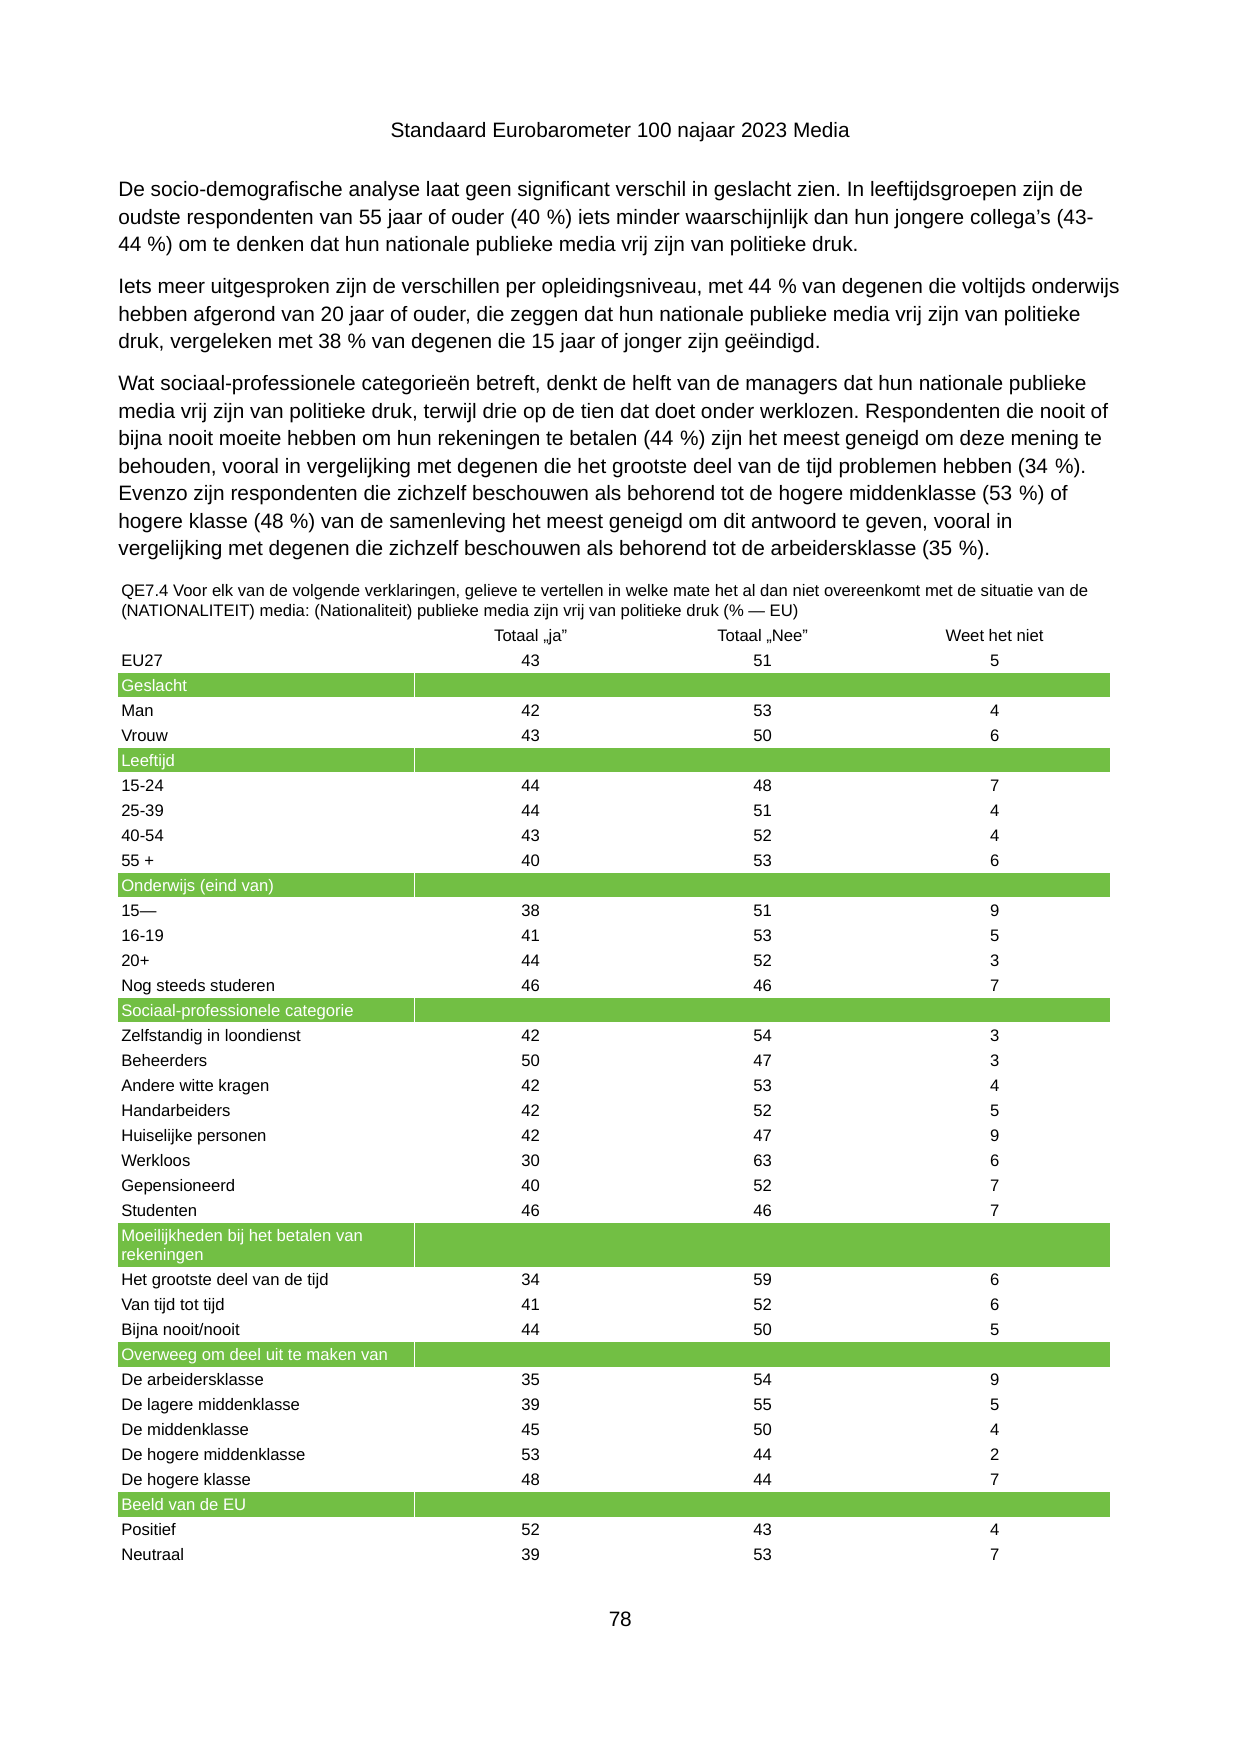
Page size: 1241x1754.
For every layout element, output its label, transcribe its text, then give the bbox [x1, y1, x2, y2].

table_cell De hogere middenklasse [118, 1442, 414, 1467]
table_cell De hogere klasse [118, 1467, 414, 1492]
table_cell Huiselijke personen [118, 1123, 414, 1147]
table_cell 52 [646, 948, 878, 972]
text De socio-demografische analyse laat geen significant verschil in geslacht zien. In leeftijdsgroepen zijn de oudste respondenten van 55 jaar of ouder (40 %) iets minder waarschijnlijk dan hun jongere collega’s (43-44 %) om te denken dat hun nationale publieke media vrij zijn van politieke druk. [118, 177, 1122, 256]
table_cell 7 [878, 1467, 1110, 1492]
table_cell 4 [878, 1517, 1110, 1542]
table_cell [118, 623, 414, 647]
table_cell 3 [878, 948, 1110, 972]
table_cell 6 [878, 1148, 1110, 1172]
table_cell [878, 998, 1110, 1022]
table_cell 5 [878, 923, 1110, 947]
text Wat sociaal-professionele categorieën betreft, denkt de helft van de managers dat hun nationale publieke media vrij zijn van politieke druk, terwijl drie op de tien dat doet onder werklozen. Respondenten die nooit of bijna nooit moeite hebben om hun rekeningen te betalen (44 %) zijn het meest geneigd om deze mening te behouden, vooral in vergelijking met degenen die het grootste deel van de tijd problemen hebben (34 %). Evenzo zijn respondenten die zichzelf beschouwen als behorend tot de hogere middenklasse (53 %) of hogere klasse (48 %) van de samenleving het meest geneigd om dit antwoord te geven, vooral in vergelijking met degenen die zichzelf beschouwen als behorend tot de arbeidersklasse (35 %). [118, 371, 1122, 560]
table_cell Beeld van de EU [118, 1492, 414, 1517]
table_header QE7.4 Voor elk van de volgende verklaringen, gelieve te vertellen in welke mate het al dan niet overeenkomt met de situatie van de (NATIONALITEIT) media: (Nationaliteit) publieke media zijn vrij van politieke druk (% — EU) [118, 578, 1110, 622]
table_cell [646, 1342, 878, 1367]
table_cell 34 [415, 1267, 646, 1292]
table_cell Handarbeiders [118, 1098, 414, 1122]
table_cell 53 [646, 923, 878, 947]
table_cell Werkloos [118, 1148, 414, 1172]
table_cell Overweeg om deel uit te maken van [118, 1342, 414, 1367]
table_cell [878, 1223, 1110, 1267]
text Iets meer uitgesproken zijn de verschillen per opleidingsniveau, met 44 % van degenen die voltijds onderwijs hebben afgerond van 20 jaar of ouder, die zeggen dat hun nationale publieke media vrij zijn van politieke druk, vergeleken met 38 % van degenen die 15 jaar of jonger zijn geëindigd. [118, 274, 1122, 353]
table_cell 15-24 [118, 773, 414, 797]
table_cell [646, 998, 878, 1022]
table_cell Geslacht [118, 673, 414, 697]
table_cell De lagere middenklasse [118, 1392, 414, 1417]
table_cell Van tijd tot tijd [118, 1292, 414, 1317]
table_cell [415, 998, 646, 1022]
table_cell 50 [646, 1317, 878, 1342]
table_cell Positief [118, 1517, 414, 1542]
table_cell [646, 673, 878, 697]
table_cell 7 [878, 773, 1110, 797]
table_cell Weet het niet [878, 623, 1110, 647]
table_cell 44 [646, 1467, 878, 1492]
table_cell 53 [646, 1542, 878, 1567]
table_cell Studenten [118, 1198, 414, 1222]
table_cell 48 [415, 1467, 646, 1492]
table_cell [415, 673, 646, 697]
table_cell 52 [646, 1292, 878, 1317]
table_cell 52 [646, 1098, 878, 1122]
table_cell [878, 1342, 1110, 1367]
table_cell 52 [646, 823, 878, 847]
table_cell 43 [415, 648, 646, 672]
table_cell Man [118, 698, 414, 722]
table_cell 4 [878, 798, 1110, 822]
table_cell 47 [646, 1123, 878, 1147]
table_cell 40 [415, 848, 646, 872]
table_cell 51 [646, 898, 878, 922]
table_cell 4 [878, 698, 1110, 722]
table_cell [878, 748, 1110, 772]
table_cell 41 [415, 923, 646, 947]
table_cell 46 [415, 1198, 646, 1222]
table_cell Zelfstandig in loondienst [118, 1023, 414, 1047]
table_cell Vrouw [118, 723, 414, 747]
table_cell 42 [415, 1073, 646, 1097]
table_cell 7 [878, 973, 1110, 997]
table_cell 50 [415, 1048, 646, 1072]
table_cell [878, 673, 1110, 697]
table_cell 43 [646, 1517, 878, 1542]
table_cell 45 [415, 1417, 646, 1442]
table_cell 30 [415, 1148, 646, 1172]
table_cell 4 [878, 1417, 1110, 1442]
table_cell 43 [415, 823, 646, 847]
table_cell 39 [415, 1392, 646, 1417]
table_cell Moeilijkheden bij het betalen van rekeningen [118, 1223, 414, 1267]
table_cell 25-39 [118, 798, 414, 822]
table_cell Nog steeds studeren [118, 973, 414, 997]
table_cell 4 [878, 823, 1110, 847]
table_cell De arbeidersklasse [118, 1367, 414, 1392]
table_cell 50 [646, 1417, 878, 1442]
table_cell Beheerders [118, 1048, 414, 1072]
table_cell 5 [878, 1098, 1110, 1122]
table_cell 55 [646, 1392, 878, 1417]
table_cell 5 [878, 1317, 1110, 1342]
table_cell 52 [646, 1173, 878, 1197]
table_cell 9 [878, 1123, 1110, 1147]
table_cell 9 [878, 898, 1110, 922]
table_cell 53 [415, 1442, 646, 1467]
table_cell 44 [415, 948, 646, 972]
table_cell 9 [878, 1367, 1110, 1392]
table_cell 47 [646, 1048, 878, 1072]
table_cell 40-54 [118, 823, 414, 847]
table_cell 53 [646, 1073, 878, 1097]
table_cell [646, 873, 878, 897]
table_cell 43 [415, 723, 646, 747]
table_cell 38 [415, 898, 646, 922]
table_cell 46 [415, 973, 646, 997]
table_cell Onderwijs (eind van) [118, 873, 414, 897]
table_cell Neutraal [118, 1542, 414, 1567]
table_cell 50 [646, 723, 878, 747]
table_cell 16-19 [118, 923, 414, 947]
table_cell 54 [646, 1023, 878, 1047]
table_cell 42 [415, 1023, 646, 1047]
table_cell 42 [415, 1098, 646, 1122]
table_cell [415, 1492, 646, 1517]
table_cell [415, 1342, 646, 1367]
table_cell 6 [878, 1267, 1110, 1292]
table_cell 55 + [118, 848, 414, 872]
table_cell Bijna nooit/nooit [118, 1317, 414, 1342]
table_cell [878, 873, 1110, 897]
table_cell 15— [118, 898, 414, 922]
table_cell 20+ [118, 948, 414, 972]
table_cell 46 [646, 973, 878, 997]
table_cell 42 [415, 1123, 646, 1147]
table_cell Het grootste deel van de tijd [118, 1267, 414, 1292]
table_cell 46 [646, 1198, 878, 1222]
table_cell 40 [415, 1173, 646, 1197]
table_cell [646, 748, 878, 772]
table_cell 44 [415, 1317, 646, 1342]
table_cell [415, 1223, 646, 1267]
table_cell 3 [878, 1023, 1110, 1047]
table_cell Leeftijd [118, 748, 414, 772]
table_cell 53 [646, 698, 878, 722]
table_cell [646, 1223, 878, 1267]
table_cell 48 [646, 773, 878, 797]
table_cell 59 [646, 1267, 878, 1292]
table_cell 7 [878, 1198, 1110, 1222]
table_cell 6 [878, 848, 1110, 872]
table_cell 54 [646, 1367, 878, 1392]
table_cell 35 [415, 1367, 646, 1392]
table_cell 53 [646, 848, 878, 872]
table_cell 5 [878, 1392, 1110, 1417]
table_cell Gepensioneerd [118, 1173, 414, 1197]
table_cell [415, 873, 646, 897]
table_cell 63 [646, 1148, 878, 1172]
table_cell [415, 748, 646, 772]
table_cell Totaal „ja” [415, 623, 646, 647]
table_cell De middenklasse [118, 1417, 414, 1442]
table_cell 44 [415, 773, 646, 797]
table_cell 2 [878, 1442, 1110, 1467]
table_cell 52 [415, 1517, 646, 1542]
table_cell 3 [878, 1048, 1110, 1072]
table_cell 41 [415, 1292, 646, 1317]
table_cell 6 [878, 1292, 1110, 1317]
table_cell 4 [878, 1073, 1110, 1097]
table_cell 39 [415, 1542, 646, 1567]
table_cell 7 [878, 1173, 1110, 1197]
table_cell 5 [878, 648, 1110, 672]
table_cell 44 [646, 1442, 878, 1467]
table_cell EU27 [118, 648, 414, 672]
table_cell 7 [878, 1542, 1110, 1567]
table_cell 44 [415, 798, 646, 822]
table_cell 51 [646, 648, 878, 672]
table_cell Andere witte kragen [118, 1073, 414, 1097]
table_cell Totaal „Nee” [646, 623, 878, 647]
table_cell [878, 1492, 1110, 1517]
table_cell Sociaal-professionele categorie [118, 998, 414, 1022]
table_cell [646, 1492, 878, 1517]
table_cell 6 [878, 723, 1110, 747]
table_cell 51 [646, 798, 878, 822]
table_cell 42 [415, 698, 646, 722]
